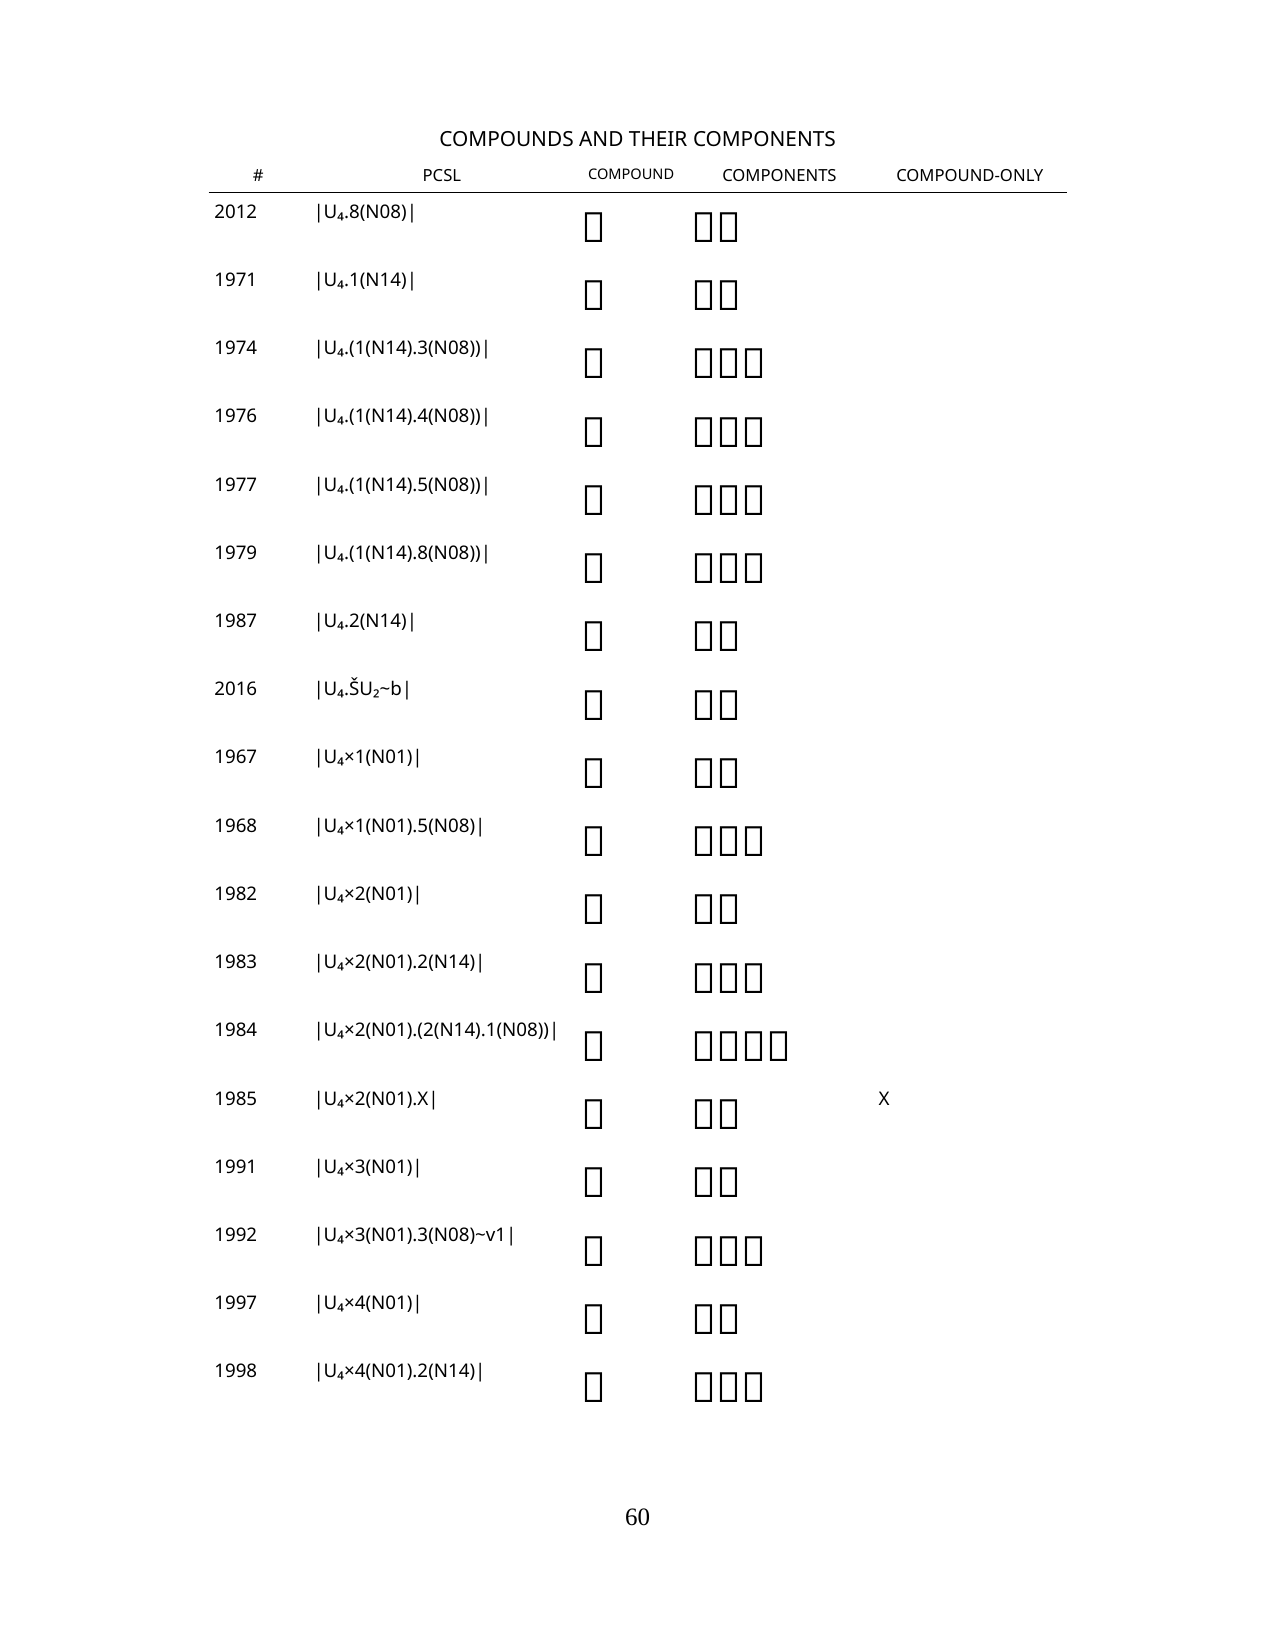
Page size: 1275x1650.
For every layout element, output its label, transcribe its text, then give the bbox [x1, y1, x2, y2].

table_cell 1985 [209, 1079, 308, 1147]
table_cell |U₄.ŠU₂~b| [308, 670, 576, 738]
table_cell 𒪏𒘔 [686, 1148, 872, 1216]
table_cell [873, 1011, 1067, 1079]
table_cell |U₄.(1(N14).4(N08))| [308, 397, 576, 465]
table_cell |U₄.(1(N14).5(N08))| [308, 465, 576, 533]
table_cell |U₄×3(N01).3(N08)~v1| [308, 1216, 576, 1284]
table_cell |U₄.2(N14)| [308, 602, 576, 670]
table_cell 𒹈 [576, 329, 686, 397]
table_cell |U₄×3(N01)| [308, 1148, 576, 1216]
table_cell 𒹑 [576, 943, 686, 1011]
table_header COMPOUNDS AND THEIR COMPONENTS [209, 118, 1067, 158]
table_cell 𒹂 [576, 806, 686, 874]
table_cell 𒹋 [576, 465, 686, 533]
table_cell |U₄×2(N01).X| [308, 1079, 576, 1147]
table_cell 𒹲 [576, 670, 686, 738]
table_cell 𒪏𒙁𒗪 [686, 1352, 872, 1420]
table_cell [873, 1284, 1067, 1352]
table_cell 𒪏𒖑𒘝 [686, 329, 872, 397]
table_cell 𒪏𒗪 [686, 602, 872, 670]
table_cell 𒹠 [576, 1352, 686, 1420]
table_cell 1977 [209, 465, 308, 533]
table_cell [873, 806, 1067, 874]
table_cell 𒹕 [576, 602, 686, 670]
table_cell 1984 [209, 1011, 308, 1079]
table_cell |U₄.1(N14)| [308, 260, 576, 329]
table_cell [873, 670, 1067, 738]
table_cell 𒹟 [576, 1284, 686, 1352]
table_cell 1971 [209, 260, 308, 329]
table_cell |U₄.(1(N14).3(N08))| [308, 329, 576, 397]
table_cell 𒪏𒗟 [686, 1079, 872, 1147]
table_cell [873, 260, 1067, 329]
table_cell 𒹙 [576, 1148, 686, 1216]
table_cell 2016 [209, 670, 308, 738]
table_cell |U₄×2(N01).(2(N14).1(N08))| [308, 1011, 576, 1079]
table_cell [873, 738, 1067, 806]
table_cell |U₄×4(N01)| [308, 1284, 576, 1352]
table_cell 𒪏𒘔𒘝 [686, 1216, 872, 1284]
table_cell [873, 943, 1067, 1011]
table_cell 𒪏𒗟 [686, 875, 872, 943]
table_cell 𒪏𒖑𒙳 [686, 465, 872, 533]
table_cell 1983 [209, 943, 308, 1011]
table_cell 𒹍 [576, 533, 686, 602]
table_cell 𒹒 [576, 1011, 686, 1079]
table_cell 𒪏𒖑𒚼 [686, 533, 872, 602]
table_cell [873, 329, 1067, 397]
table_cell [873, 602, 1067, 670]
table_cell 𒹊 [576, 397, 686, 465]
table_cell |U₄.(1(N14).8(N08))| [308, 533, 576, 602]
table_cell |U₄×1(N01).5(N08)| [308, 806, 576, 874]
table_cell 𒪏𒗟𒗪 [686, 943, 872, 1011]
table_cell 𒹐 [576, 875, 686, 943]
table_cell [873, 533, 1067, 602]
table_cell 𒪏𒚼 [686, 193, 872, 260]
table_cell [873, 875, 1067, 943]
table_cell [873, 1352, 1067, 1420]
table_cell [873, 193, 1067, 260]
table_cell |U₄×2(N01)| [308, 875, 576, 943]
table_cell 1992 [209, 1216, 308, 1284]
table_cell PCSL [308, 158, 576, 192]
table_cell 𒪏𒖑 [686, 260, 872, 329]
table_cell 1974 [209, 329, 308, 397]
table_cell COMPOUND-ONLY [873, 158, 1067, 192]
table_cell 1991 [209, 1148, 308, 1216]
table_cell |U₄.8(N08)| [308, 193, 576, 260]
table_cell 1968 [209, 806, 308, 874]
table_cell 1976 [209, 397, 308, 465]
table_cell [873, 1216, 1067, 1284]
table_cell X [873, 1079, 1067, 1147]
table_cell 𒪏𒗟𒗪𒖋 [686, 1011, 872, 1079]
table_cell 𒹁 [576, 738, 686, 806]
table_cell # [209, 158, 308, 192]
table_cell [873, 397, 1067, 465]
table_cell COMPOUND [576, 158, 686, 192]
table_cell COMPONENTS [686, 158, 872, 192]
table_cell 𒪏𒖑𒙈 [686, 397, 872, 465]
table_cell [873, 465, 1067, 533]
table_cell 1998 [209, 1352, 308, 1420]
table_cell 1997 [209, 1284, 308, 1352]
table_cell 𒪏𒨈 [686, 670, 872, 738]
table_cell 𒪏𒖀 [686, 738, 872, 806]
table_cell 2012 [209, 193, 308, 260]
table_cell 𒹅 [576, 260, 686, 329]
table_cell 𒪏𒙁 [686, 1284, 872, 1352]
table_cell |U₄×1(N01)| [308, 738, 576, 806]
table_cell |U₄×4(N01).2(N14)| [308, 1352, 576, 1420]
table_cell 1987 [209, 602, 308, 670]
table_cell 𒹚 [576, 1216, 686, 1284]
table_cell 𒪏𒖀𒙳 [686, 806, 872, 874]
table_cell 1979 [209, 533, 308, 602]
table_cell 1982 [209, 875, 308, 943]
table_cell 𒹓 [576, 1079, 686, 1147]
table_cell 1967 [209, 738, 308, 806]
table_cell |U₄×2(N01).2(N14)| [308, 943, 576, 1011]
table_cell 𒹮 [576, 193, 686, 260]
table_cell [873, 1148, 1067, 1216]
